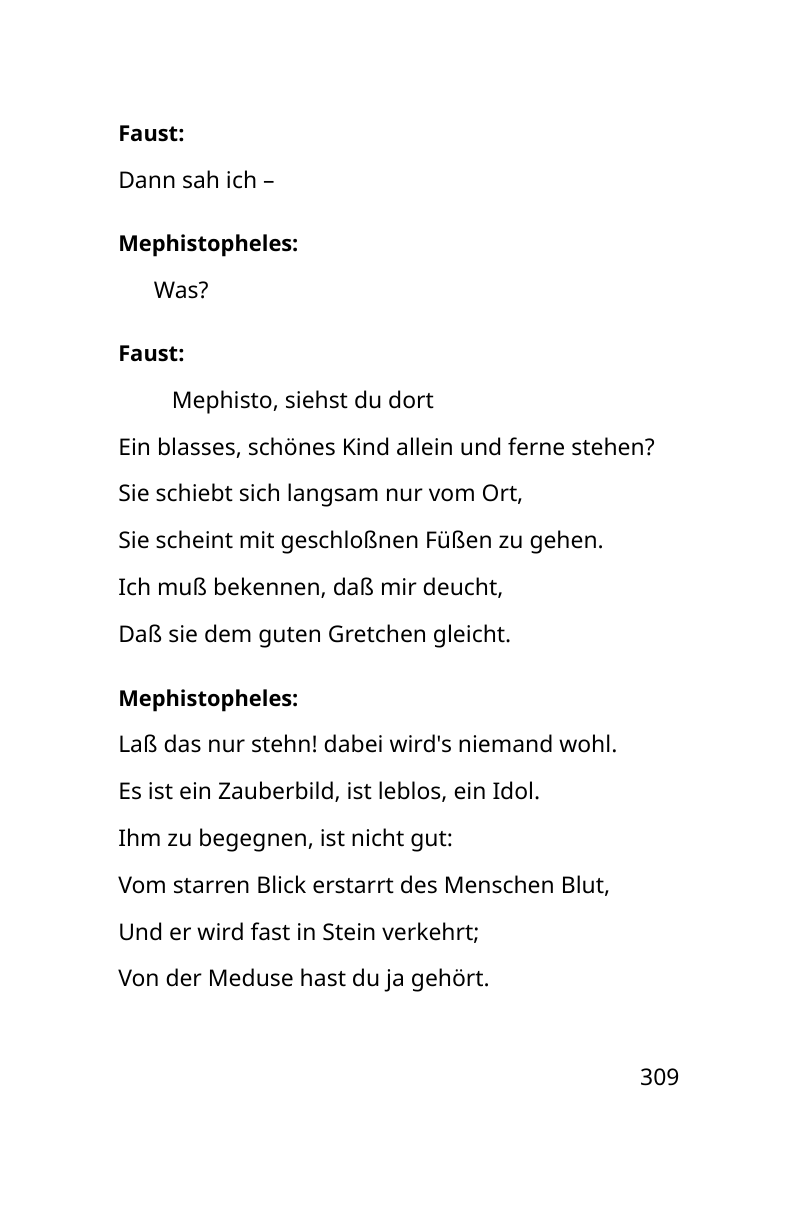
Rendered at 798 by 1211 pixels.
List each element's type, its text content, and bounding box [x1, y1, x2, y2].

text Faust: Mephisto, siehst du dort Ein blasses, schönes Kind allein und ferne stehen? Sie schiebt sich langsam nur vom Ort, Sie scheint mit geschloßnen Füßen zu gehen. Ich muß bekennen, daß mir deucht, Daß sie dem guten Gretchen gleicht. [118, 338, 679, 649]
text Mephistopheles: Laß das nur stehn! dabei wird's niemand wohl. Es ist ein Zauberbild, ist leblos, ein Idol. Ihm zu begegnen, ist nicht gut: Vom starren Blick erstarrt des Menschen Blut, Und er wird fast in Stein verkehrt; Von der Meduse hast du ja gehört. [118, 682, 679, 993]
text Mephistopheles: Was? [118, 228, 679, 305]
text Faust: Dann sah ich – [118, 118, 679, 195]
